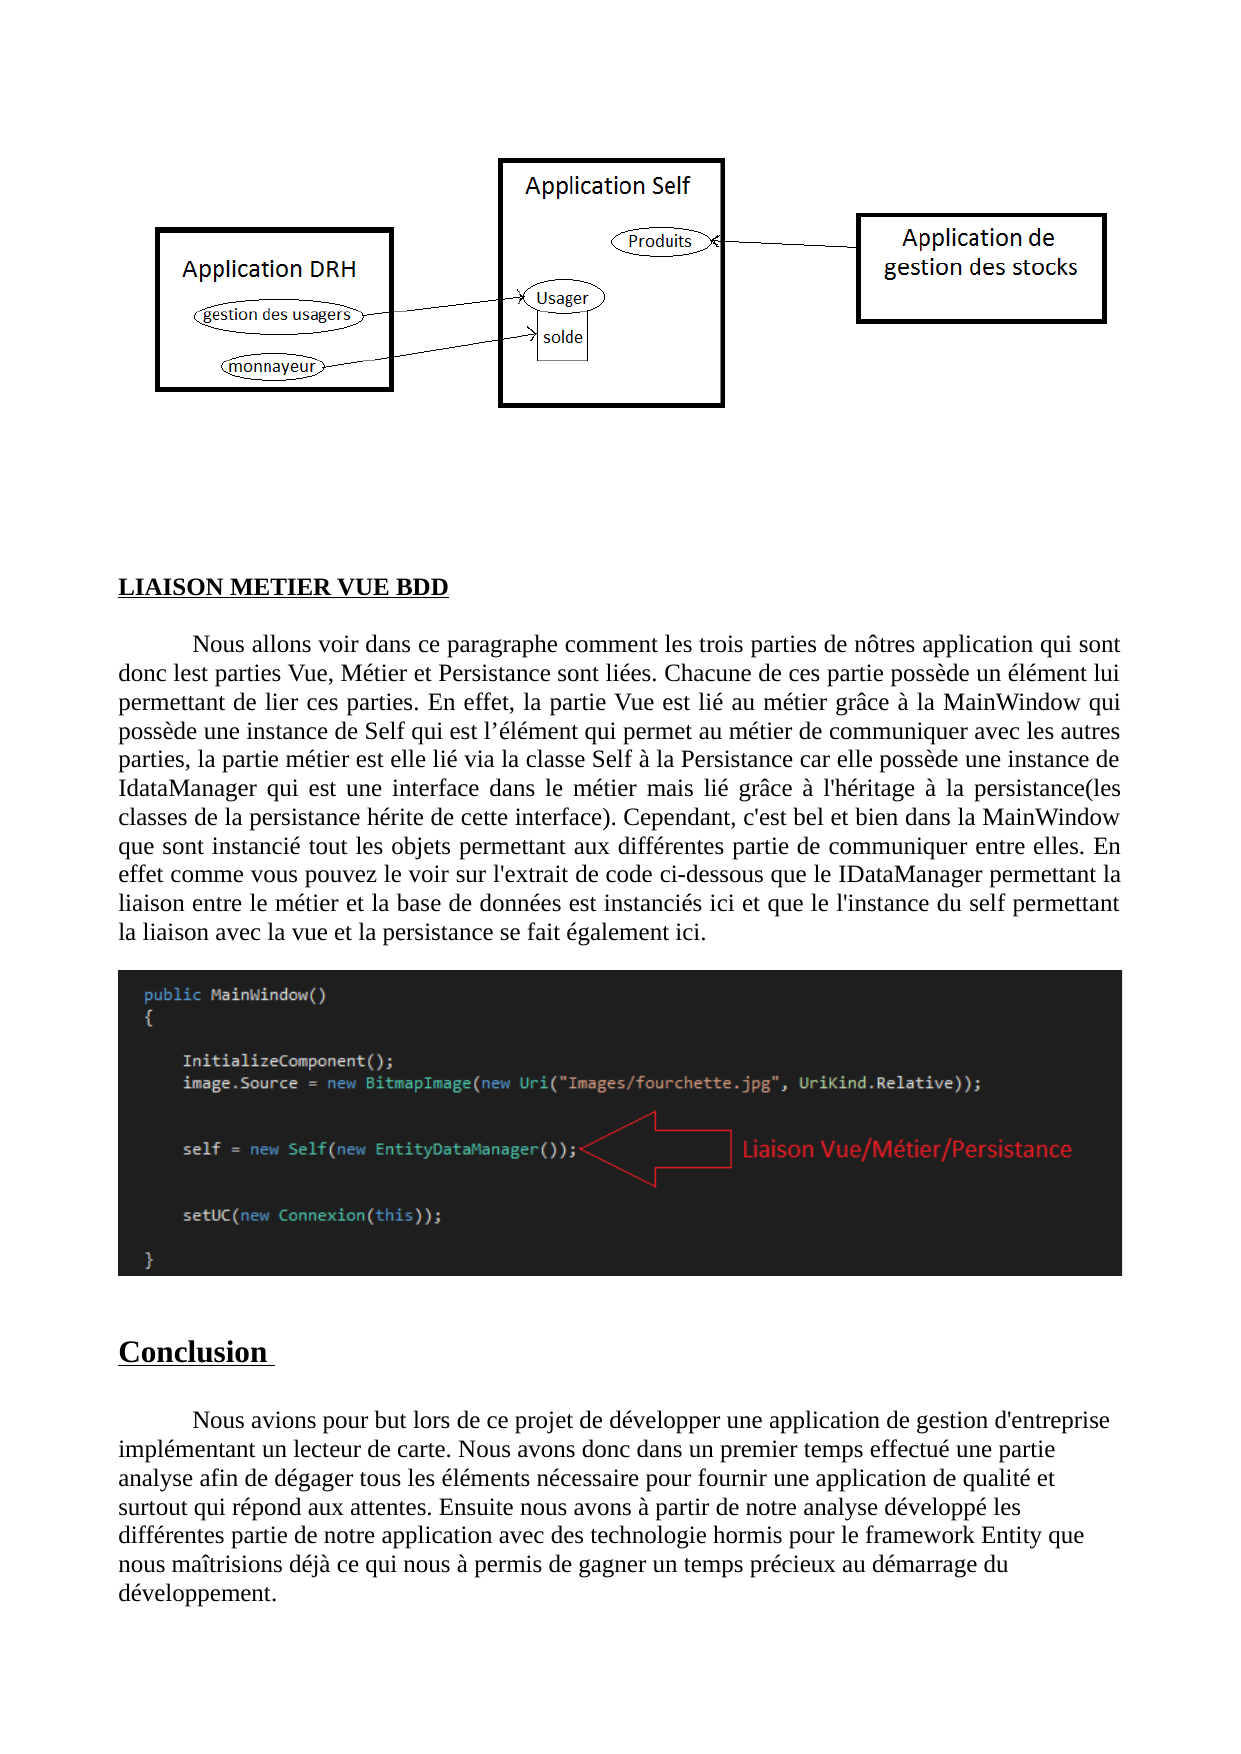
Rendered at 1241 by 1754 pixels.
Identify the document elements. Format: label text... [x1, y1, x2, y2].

text Nous allons voir dans ce paragraphe comment les trois parties de nôtres application qui sont donc lest parties Vue, Métier et Persistance sont liées. Chacune de ces partie possède un élément lui permettant de lier ces parties. En effet, la partie Vue est lié au métier grâce à la MainWindow qui possède une instance de Self qui est l’élément qui permet au métier de communiquer avec les autres parties, la partie métier est elle lié via la classe Self à la Persistance car elle possède une instance de IdataManager qui est une interface dans le métier mais lié grâce à l'héritage à la persistance(les classes de la persistance hérite de cette interface). Cependant, c'est bel et bien dans la MainWindow que sont instancié tout les objets permettant aux différentes partie de communiquer entre elles. En effet comme vous pouvez le voir sur l'extrait de code ci-dessous que le IDataManager permettant la liaison entre le métier et la base de données est instanciés ici et que le l'instance du self permettant la liaison avec la vue et la persistance se fait également ici. [118, 629, 1122, 946]
text LIAISON METIER VUE BDD [118, 572, 1122, 601]
text Nous avions pour but lors de ce projet de développer une application de gestion d'entreprise implémentant un lecteur de carte. Nous avons donc dans un premier temps effectué une partie analyse afin de dégager tous les éléments nécessaire pour fournir une application de qualité et surtout qui répond aux attentes. Ensuite nous avons à partir de notre analyse développé les différentes partie de notre application avec des technologie hormis pour le framework Entity que nous maîtrisions déjà ce qui nous à permis de gagner un temps précieux au démarrage du développement. [118, 1405, 1122, 1607]
picture [118, 970, 1123, 1276]
picture [118, 118, 1123, 457]
text Conclusion [118, 1333, 1122, 1369]
